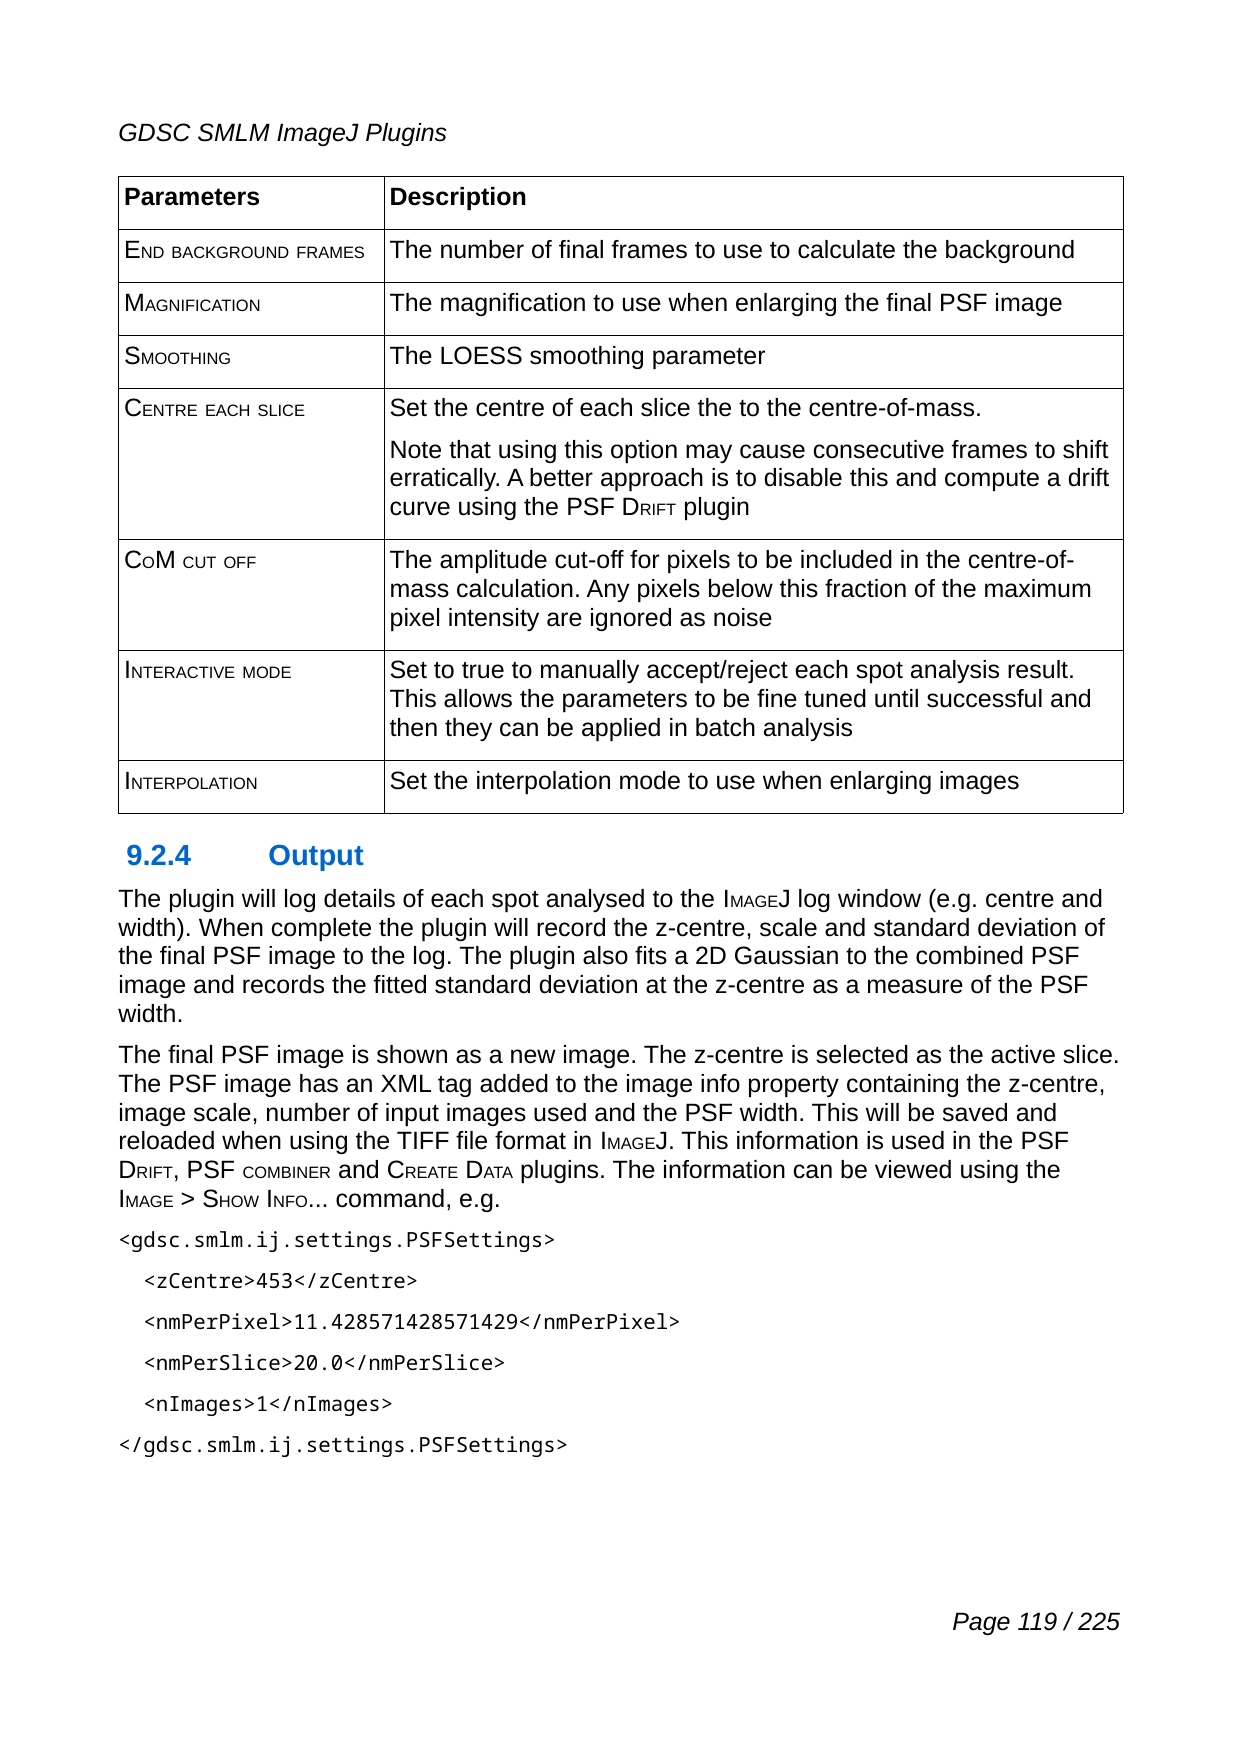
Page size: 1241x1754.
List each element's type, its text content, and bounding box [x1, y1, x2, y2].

table_cell The number of final frames to use to calculate the background [385, 230, 1123, 282]
table_cell Interactive mode [119, 651, 384, 760]
text <zCentre>453</zCentre> [118, 1266, 1122, 1294]
subtitle Output [118, 838, 1122, 871]
text </gdsc.smlm.ij.settings.PSFSettings> [118, 1430, 1122, 1458]
table_cell Magnification [119, 283, 384, 335]
text <nmPerSlice>20.0</nmPerSlice> [118, 1348, 1122, 1376]
table_cell Set the interpolation mode to use when enlarging images [385, 761, 1123, 813]
table_cell End background frames [119, 230, 384, 282]
table_cell The magnification to use when enlarging the final PSF image [385, 283, 1123, 335]
text The plugin will log details of each spot analysed to the ImageJ log window (e.g. centre and width). When complete the plugin will record the z-centre, scale and standard deviation of the final PSF image to the log. The plugin also fits a 2D Gaussian to the combined PSF image and records the fitted standard deviation at the z-centre as a measure of the PSF width. [118, 884, 1122, 1027]
table_cell The LOESS smoothing parameter [385, 336, 1123, 388]
table_cell Set the centre of each slice the to the centre-of-mass. Note that using this option may cause consecutive frames to shift erratically. A better approach is to disable this and compute a drift curve using the PSF Drift plugin [385, 389, 1123, 539]
table_cell The amplitude cut-off for pixels to be included in the centre-of-mass calculation. Any pixels below this fraction of the maximum pixel intensity are ignored as noise [385, 540, 1123, 649]
text <nmPerPixel>11.428571428571429</nmPerPixel> [118, 1307, 1122, 1335]
text The final PSF image is shown as a new image. The z-centre is selected as the active slice. The PSF image has an XML tag added to the image info property containing the z-centre, image scale, number of input images used and the PSF width. This will be saved and reloaded when using the TIFF file format in ImageJ. This information is used in the PSF Drift, PSF combiner and Create Data plugins. The information can be viewed using the Image > Show Info... command, e.g. [118, 1040, 1122, 1212]
table_cell CoM cut off [119, 540, 384, 649]
table_cell Set to true to manually accept/reject each spot analysis result. This allows the parameters to be fine tuned until successful and then they can be applied in batch analysis [385, 651, 1123, 760]
table_cell Centre each slice [119, 389, 384, 539]
text <gdsc.smlm.ij.settings.PSFSettings> [118, 1225, 1122, 1253]
text <nImages>1</nImages> [118, 1389, 1122, 1417]
table_cell Smoothing [119, 336, 384, 388]
table_cell Interpolation [119, 761, 384, 813]
table_header Parameters [119, 177, 384, 229]
table_header Description [385, 177, 1123, 229]
